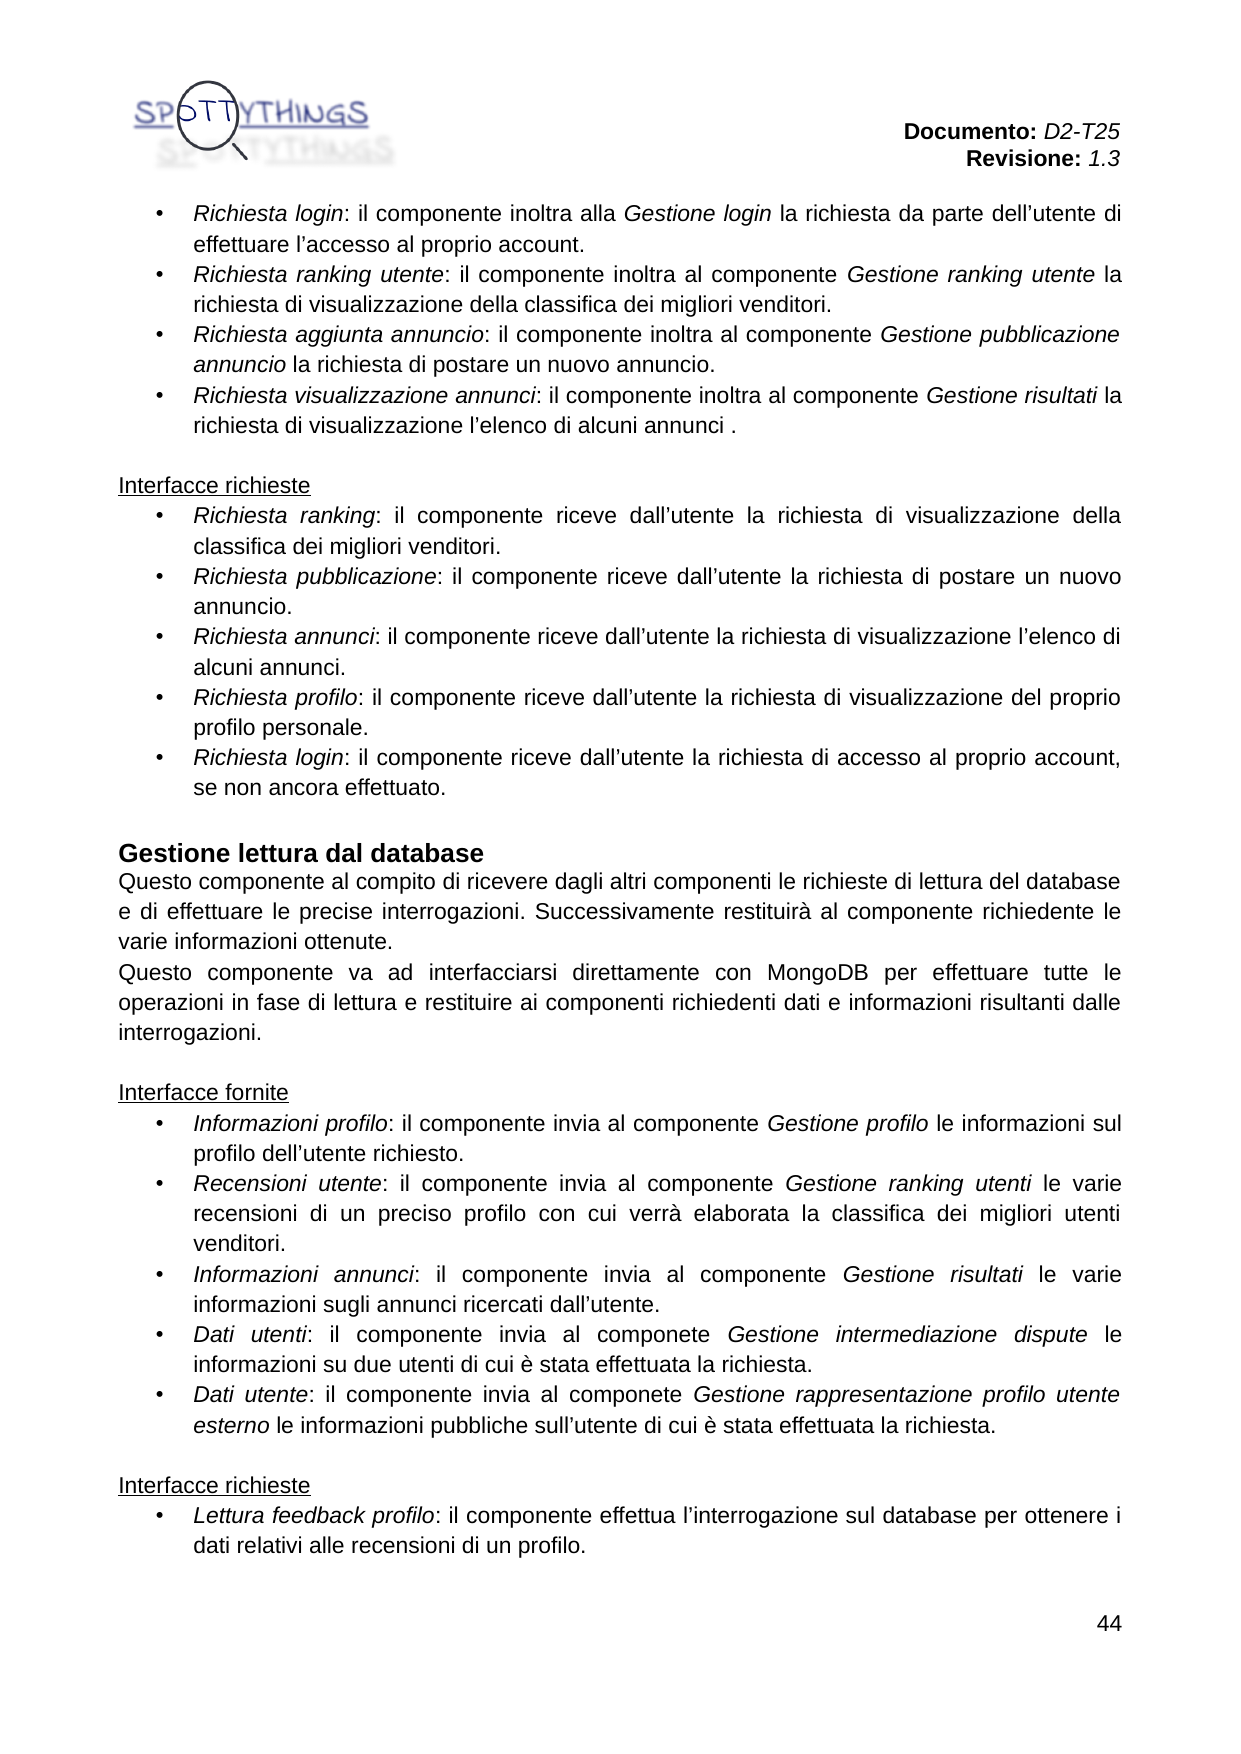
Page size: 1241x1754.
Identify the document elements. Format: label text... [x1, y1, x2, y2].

list Dati utente: il componente invia al componete Gestione rappresentazione profilo utente esterno le informazioni pubbliche sull’utente di cui è stata effettuata la richiesta. [156, 1381, 1122, 1438]
list Lettura feedback profilo: il componente effettua l’interrogazione sul database per ottenere i dati relativi alle recensioni di un profilo. [156, 1502, 1122, 1559]
list Richiesta ranking: il componente riceve dall’utente la richiesta di visualizzazione della classifica dei migliori venditori. [156, 502, 1122, 559]
list Richiesta profilo: il componente riceve dall’utente la richiesta di visualizzazione del proprio profilo personale. [156, 684, 1122, 740]
text Interfacce richieste [118, 472, 1122, 498]
list Richiesta aggiunta annuncio: il componente inoltra al componente Gestione pubblicazione annuncio la richiesta di postare un nuovo annuncio. [156, 321, 1122, 378]
list Informazioni annunci: il componente invia al componente Gestione risultati le varie informazioni sugli annunci ricercati dall’utente. [156, 1261, 1122, 1317]
subtitle Gestione lettura dal database [118, 838, 1122, 868]
picture [123, 73, 399, 187]
list Richiesta pubblicazione: il componente riceve dall’utente la richiesta di postare un nuovo annuncio. [156, 563, 1122, 619]
text Interfacce fornite [118, 1079, 1122, 1106]
list Dati utenti: il componente invia al componete Gestione intermediazione dispute le informazioni su due utenti di cui è stata effettuata la richiesta. [156, 1321, 1122, 1377]
text Interfacce richieste [118, 1472, 1122, 1498]
list Richiesta annunci: il componente riceve dall’utente la richiesta di visualizzazione l’elenco di alcuni annunci. [156, 623, 1122, 680]
list Richiesta visualizzazione annunci: il componente inoltra al componente Gestione risultati la richiesta di visualizzazione l’elenco di alcuni annunci . [156, 382, 1122, 438]
list Richiesta ranking utente: il componente inoltra al componente Gestione ranking utente la richiesta di visualizzazione della classifica dei migliori venditori. [156, 261, 1122, 317]
list Richiesta login: il componente riceve dall’utente la richiesta di accesso al proprio account, se non ancora effettuato. [156, 744, 1122, 801]
text Questo componente va ad interfacciarsi direttamente con MongoDB per effettuare tutte le operazioni in fase di lettura e restituire ai componenti richiedenti dati e informazioni risultanti dalle interrogazioni. [118, 958, 1122, 1045]
list Informazioni profilo: il componente invia al componente Gestione profilo le informazioni sul profilo dell’utente richiesto. [156, 1109, 1122, 1166]
list Richiesta login: il componente inoltra alla Gestione login la richiesta da parte dell’utente di effettuare l’accesso al proprio account. [156, 200, 1122, 257]
text Questo componente al compito di ricevere dagli altri componenti le richieste di lettura del database e di effettuare le precise interrogazioni. Successivamente restituirà al componente richiedente le varie informazioni ottenute. [118, 868, 1122, 954]
list Recensioni utente: il componente invia al componente Gestione ranking utenti le varie recensioni di un preciso profilo con cui verrà elaborata la classifica dei migliori utenti venditori. [156, 1170, 1122, 1257]
